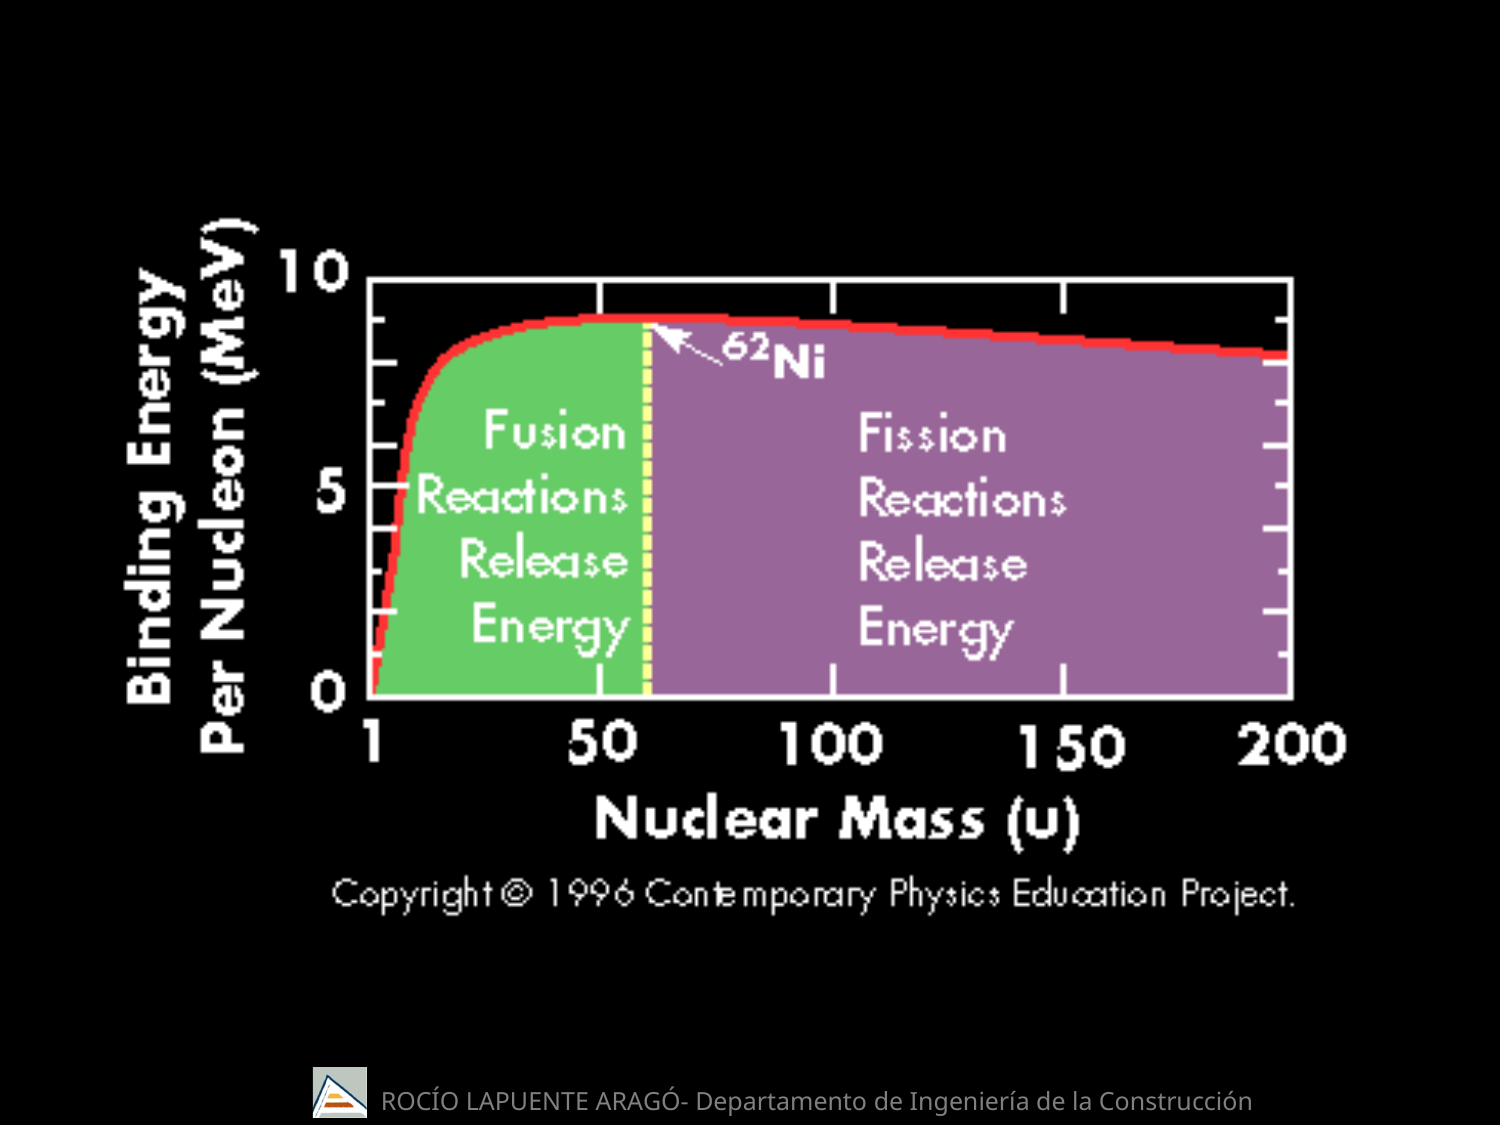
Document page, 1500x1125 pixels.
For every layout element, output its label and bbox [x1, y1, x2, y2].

picture [82, 152, 1396, 944]
